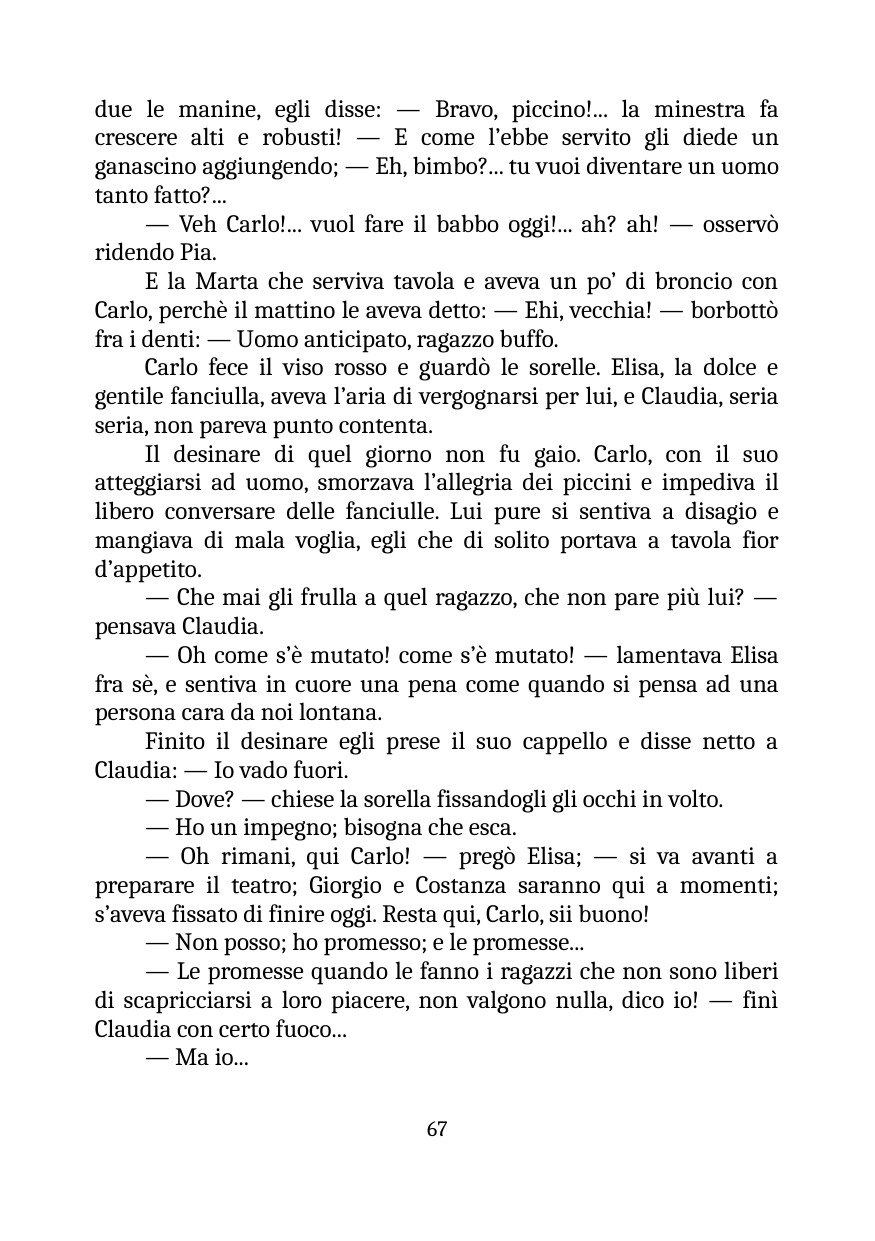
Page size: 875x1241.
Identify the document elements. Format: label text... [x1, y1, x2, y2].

text — Non posso; ho promesso; e le promesse... [94, 928, 779, 957]
text — Dove? — chiese la sorella fissandogli gli occhi in volto. [94, 784, 779, 813]
text — Ho un impegno; bisogna che esca. [94, 813, 779, 842]
text — Le promesse quando le fanno i ragazzi che non sono liberi di scapricciarsi a loro piacere, non valgono nulla, dico io! — finì Claudia con certo fuoco... [94, 957, 779, 1043]
text Finito il desinare egli prese il suo cappello e disse netto a Claudia: — Io vado fuori. [94, 727, 779, 784]
text Il desinare di quel giorno non fu gaio. Carlo, con il suo atteggiarsi ad uomo, smorzava l’allegria dei piccini e impediva il libero conversare delle fanciulle. Lui pure si sentiva a disagio e mangiava di mala voglia, egli che di solito portava a tavola fior d’appetito. [94, 439, 779, 583]
text — Oh come s’è mutato! come s’è mutato! — lamentava Elisa fra sè, e sentiva in cuore una pena come quando si pensa ad una persona cara da noi lontana. [94, 641, 779, 727]
text — Ma io... [94, 1043, 779, 1072]
text E la Marta che serviva tavola e aveva un po’ di broncio con Carlo, perchè il mattino le aveva detto: — Ehi, vecchia! — borbottò fra i denti: — Uomo anticipato, ragazzo buffo. [94, 267, 779, 353]
text — Che mai gli frulla a quel ragazzo, che non pare più lui? — pensava Claudia. [94, 583, 779, 641]
text — Veh Carlo!... vuol fare il babbo oggi!... ah? ah! — osservò ridendo Pia. [94, 209, 779, 267]
text Carlo fece il viso rosso e guardò le sorelle. Elisa, la dolce e gentile fanciulla, aveva l’aria di vergognarsi per lui, e Claudia, seria seria, non pareva punto contenta. [94, 353, 779, 439]
text due le manine, egli disse: — Bravo, piccino!... la minestra fa crescere alti e robusti! — E come l’ebbe servito gli diede un ganascino aggiungendo; — Eh, bimbo?... tu vuoi diventare un uomo tanto fatto?... [94, 94, 779, 209]
text — Oh rimani, qui Carlo! — pregò Elisa; — si va avanti a preparare il teatro; Giorgio e Costanza saranno qui a momenti; s’aveva fissato di finire oggi. Resta qui, Carlo, sii buono! [94, 842, 779, 928]
